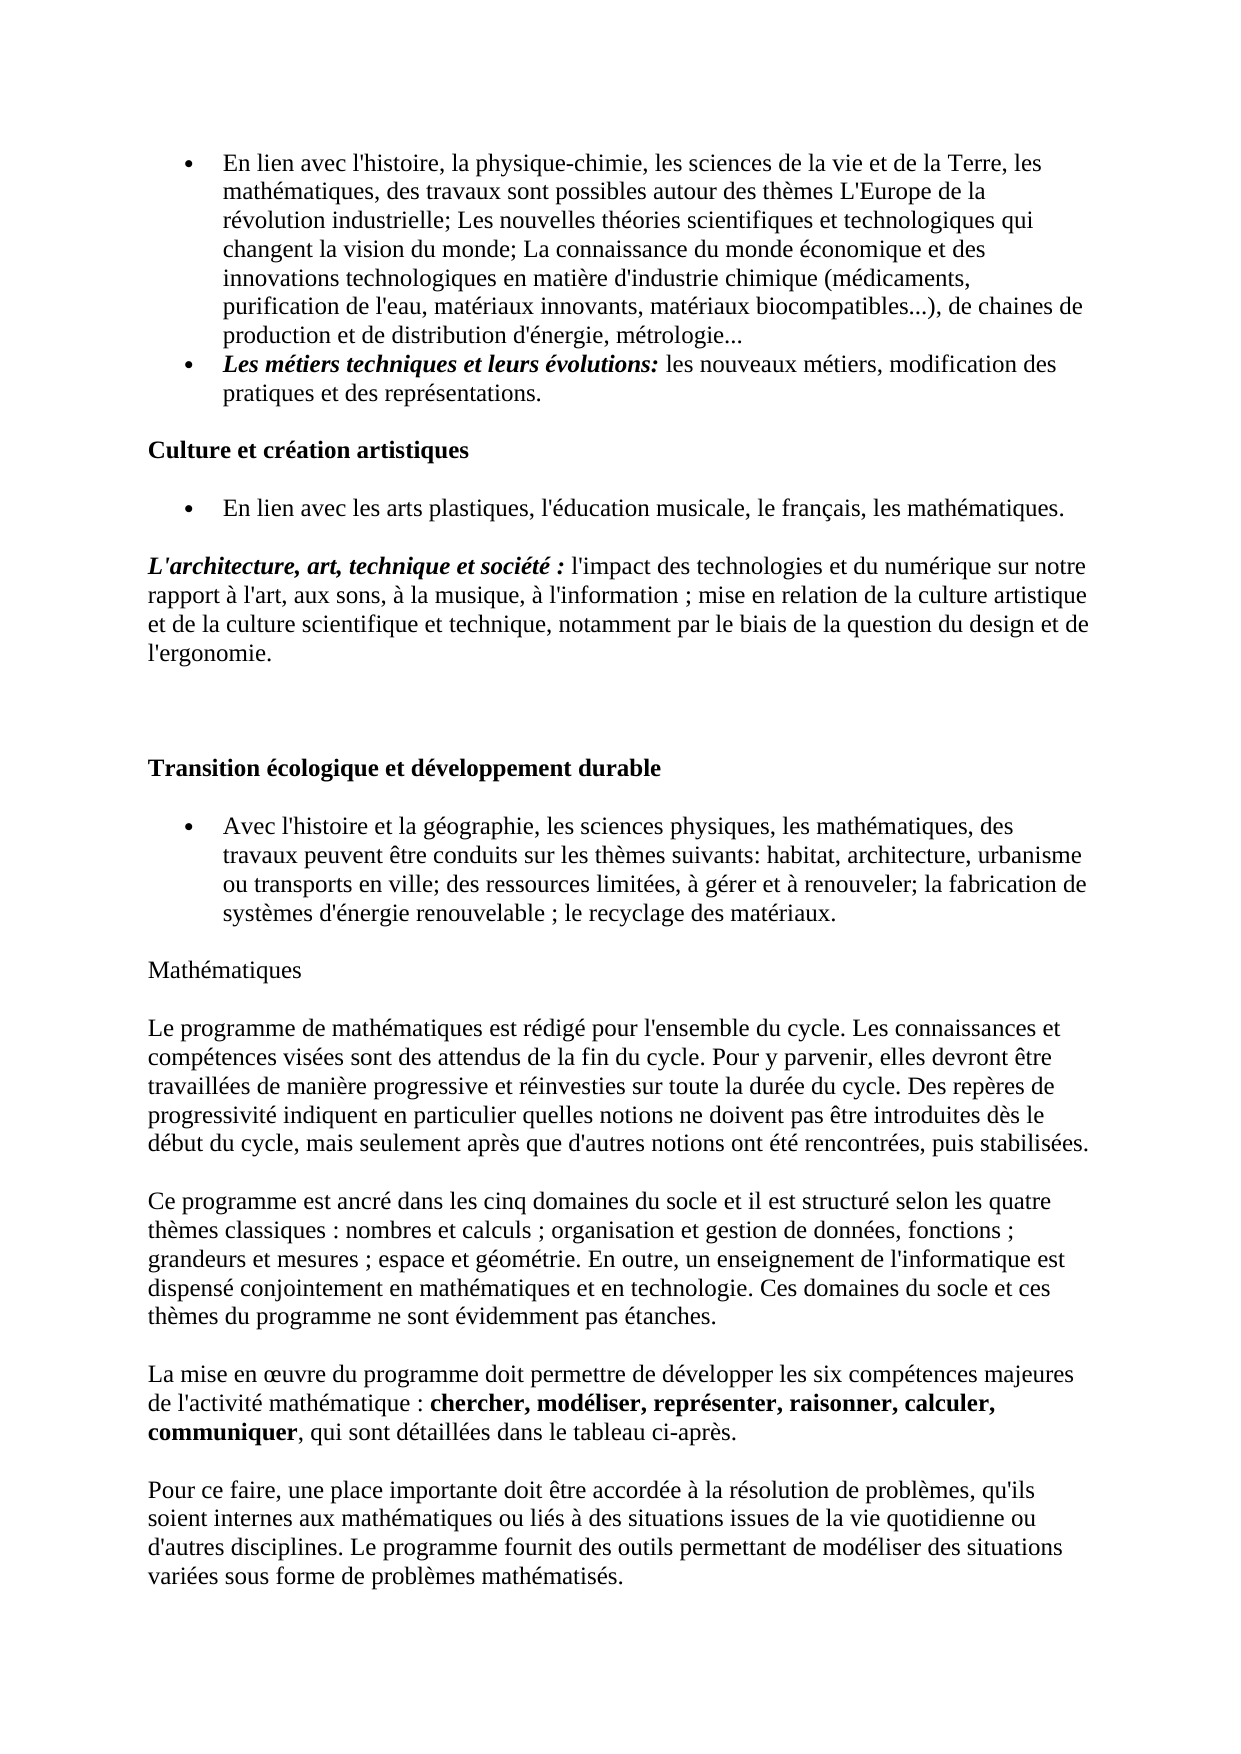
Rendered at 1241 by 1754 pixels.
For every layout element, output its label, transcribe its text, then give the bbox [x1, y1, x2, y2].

text Transition écologique et développement durable [148, 753, 1093, 782]
text Culture et création artistiques [148, 436, 1093, 464]
text Ce programme est ancré dans les cinq domaines du socle et il est structuré selon les quatre thèmes classiques : nombres et calculs ; organisation et gestion de données, fonctions ; grandeurs et mesures ; espace et géométrie. En outre, un enseignement de l'informatique est dispensé conjointement en mathématiques et en technologie. Ces domaines du socle et ces thèmes du programme ne sont évidemment pas étanches. [148, 1186, 1093, 1330]
text La mise en œuvre du programme doit permettre de développer les six compétences majeures de l'activité mathématique : chercher, modéliser, représenter, raisonner, calculer, communiquer, qui sont détaillées dans le tableau ci-après. [148, 1359, 1093, 1446]
list Les métiers techniques et leurs évolutions: les nouveaux métiers, modification des pratiques et des représentations. [185, 349, 1093, 406]
text Le programme de mathématiques est rédigé pour l'ensemble du cycle. Les connaissances et compétences visées sont des attendus de la fin du cycle. Pour y parvenir, elles devront être travaillées de manière progressive et réinvesties sur toute la durée du cycle. Des repères de progressivité indiquent en particulier quelles notions ne doivent pas être introduites dès le début du cycle, mais seulement après que d'autres notions ont été rencontrées, puis stabilisées. [148, 1013, 1093, 1157]
text L'architecture, art, technique et société : l'impact des technologies et du numérique sur notre rapport à l'art, aux sons, à la musique, à l'information ; mise en relation de la culture artistique et de la culture scientifique et technique, notamment par le biais de la question du design et de l'ergonomie. [148, 551, 1093, 666]
list Avec l'histoire et la géographie, les sciences physiques, les mathématiques, des travaux peuvent être conduits sur les thèmes suivants: habitat, architecture, urbanisme ou transports en ville; des ressources limitées, à gérer et à renouveler; la fabrication de systèmes d'énergie renouvelable ; le recyclage des matériaux. [185, 811, 1093, 926]
list En lien avec les arts plastiques, l'éducation musicale, le français, les mathématiques. [185, 493, 1093, 522]
text Mathématiques [148, 956, 1093, 984]
list En lien avec l'histoire, la physique-chimie, les sciences de la vie et de la Terre, les mathématiques, des travaux sont possibles autour des thèmes L'Europe de la révolution industrielle; Les nouvelles théories scientifiques et technologiques qui changent la vision du monde; La connaissance du monde économique et des innovations technologiques en matière d'industrie chimique (médicaments, purification de l'eau, matériaux innovants, matériaux biocompatibles...), de chaines de production et de distribution d'énergie, métrologie... [185, 148, 1093, 349]
text Pour ce faire, une place importante doit être accordée à la résolution de problèmes, qu'ils soient internes aux mathématiques ou liés à des situations issues de la vie quotidienne ou d'autres disciplines. Le programme fournit des outils permettant de modéliser des situations variées sous forme de problèmes mathématisés. [148, 1475, 1093, 1590]
